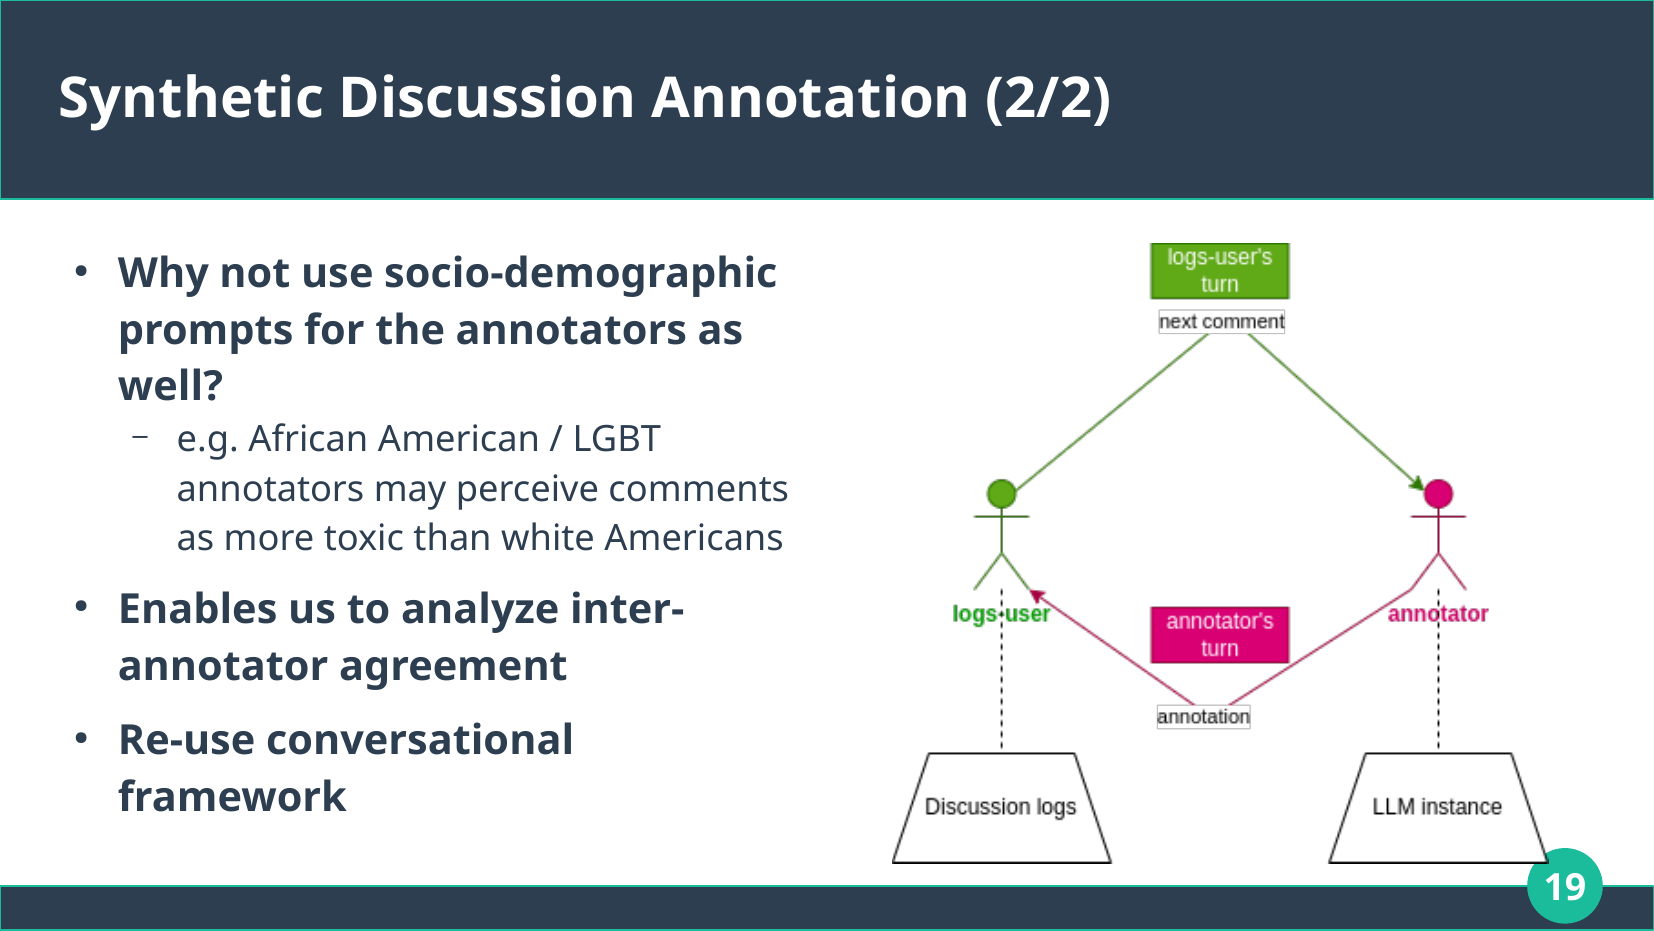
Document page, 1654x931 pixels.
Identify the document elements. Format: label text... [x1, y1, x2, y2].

list Why not use socio-demographic prompts for the annotators as well? e.g. African American / LGBT annotators may perceive comments as more toxic than white Americans Enables us to analyze inter-annotator agreement Re-use conversational framework [59, 243, 809, 864]
title Synthetic Discussion Annotation (2/2) [59, 37, 1595, 155]
picture [892, 243, 1549, 864]
